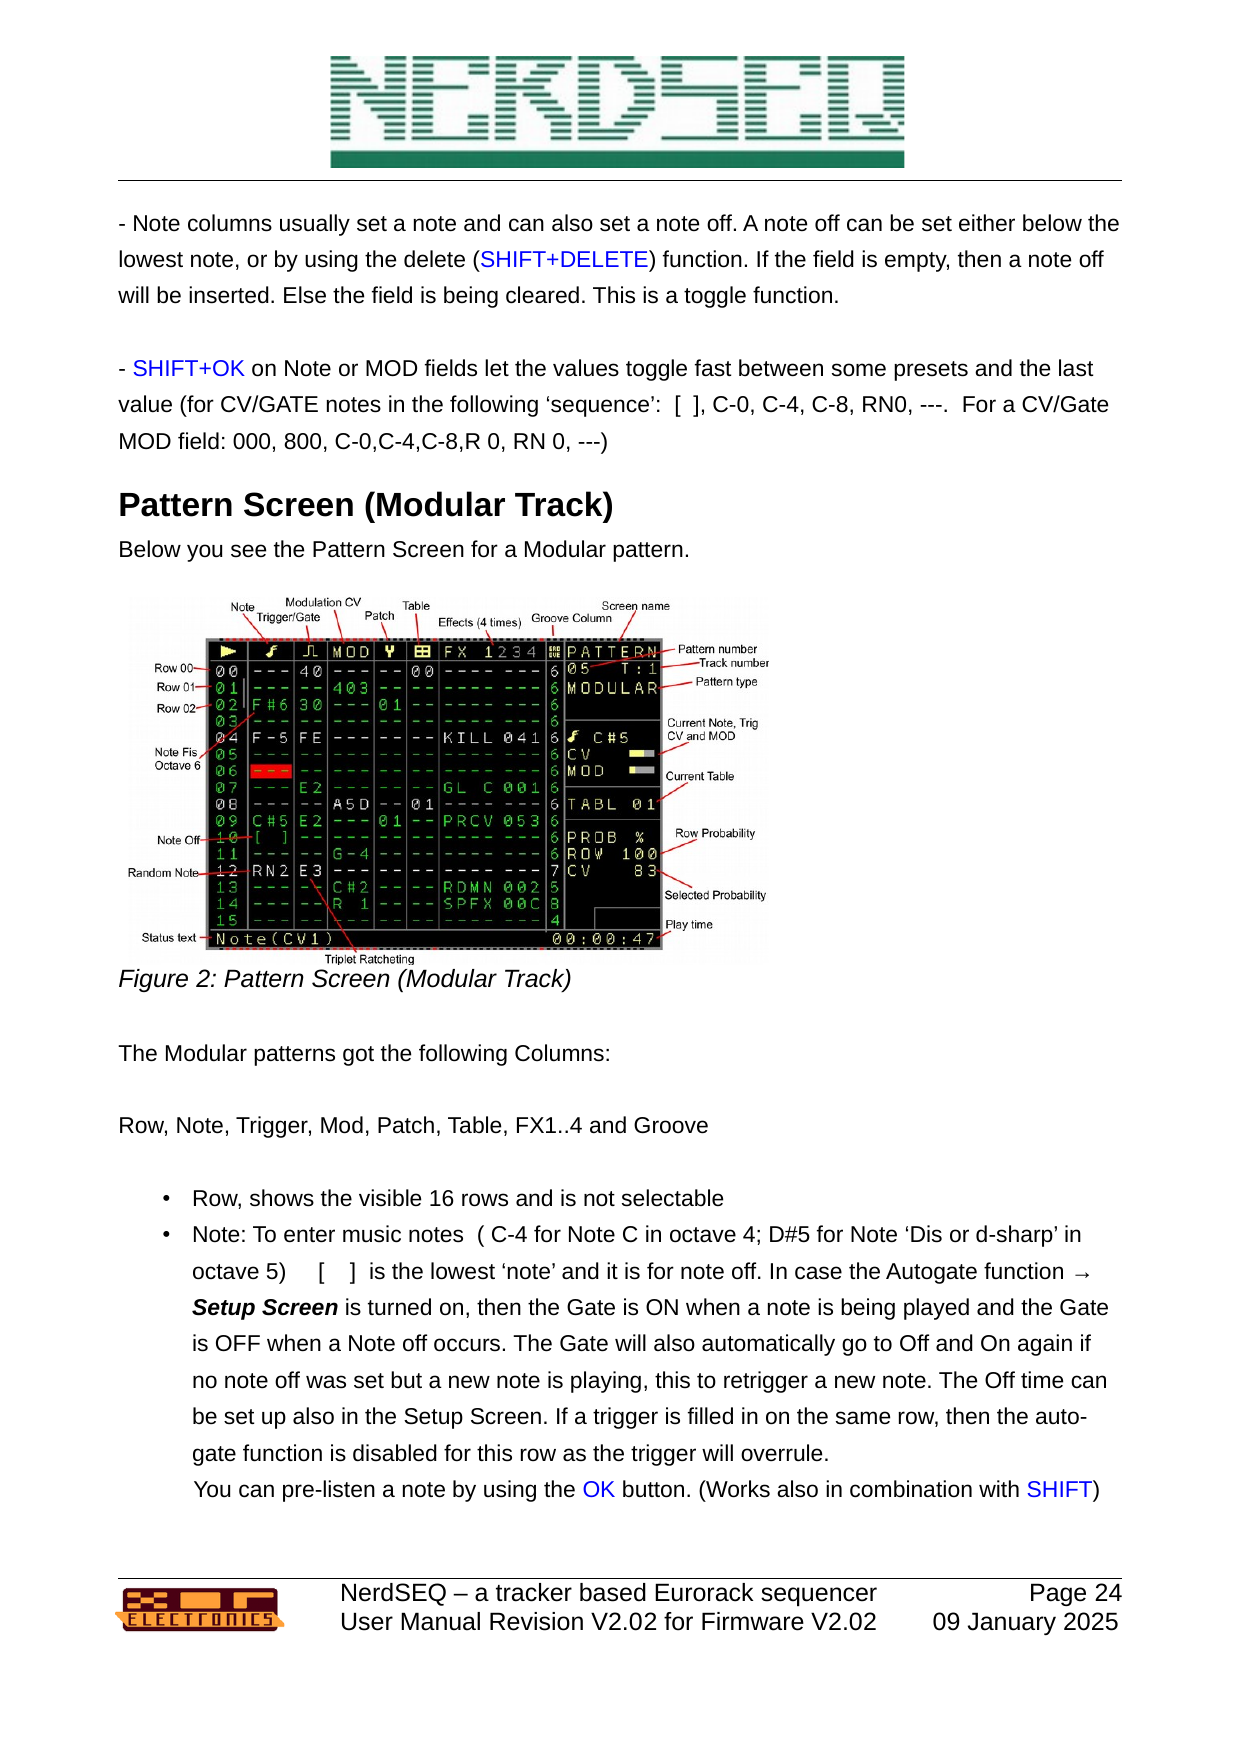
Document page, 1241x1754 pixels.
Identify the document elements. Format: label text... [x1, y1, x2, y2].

text Figure 2: Pattern Screen (Modular Track) [118, 965, 835, 993]
picture [115, 1584, 285, 1634]
text Below you see the Pattern Screen for a Modular pattern. [118, 536, 1122, 562]
picture [330, 56, 905, 168]
text The Modular patterns got the following Columns: [118, 1039, 1122, 1066]
text You can pre-listen a note by using the OK button. (Works also in combination with SHIFT) [118, 1476, 1122, 1502]
text Row, Note, Trigger, Mod, Patch, Table, FX1..4 and Groove [118, 1112, 1122, 1139]
picture [128, 597, 769, 965]
list Note: To enter music notes ( C-4 for Note C in octave 4; D#5 for Note ‘Dis or d-sharp’ in octave 5) [ ] is the lowest ‘note’ and it is for note off. In case the Autogate function → Setup Screen is turned on, then the Gate is ON when a note is being played and the Gate is OFF when a Note off occurs. The Gate will also automatically go to Off and On again if no note off was set but a new note is playing, this to retrigger a new note. The Off time can be set up also in the Setup Screen. If a trigger is filled in on the same row, then the auto-gate function is disabled for this row as the trigger will overrule. [162, 1221, 1122, 1466]
list Row, shows the visible 16 rows and is not selectable [162, 1185, 1122, 1211]
subtitle Pattern Screen (Modular Track) [118, 485, 1122, 523]
text - Note columns usually set a note and can also set a note off. A note off can be set either below the lowest note, or by using the delete (SHIFT+DELETE) function. If the field is empty, then a note off will be inserted. Else the field is being cleared. This is a toggle function. - SHIFT+OK on Note or MOD fields let the values toggle fast between some presets and the last value (for CV/GATE notes in the following ‘sequence’: [ ], C-0, C-4, C-8, RN0, ---. For a CV/Gate MOD field: 000, 800, C-0,C-4,C-8,R 0, RN 0, ---) [118, 209, 1122, 454]
